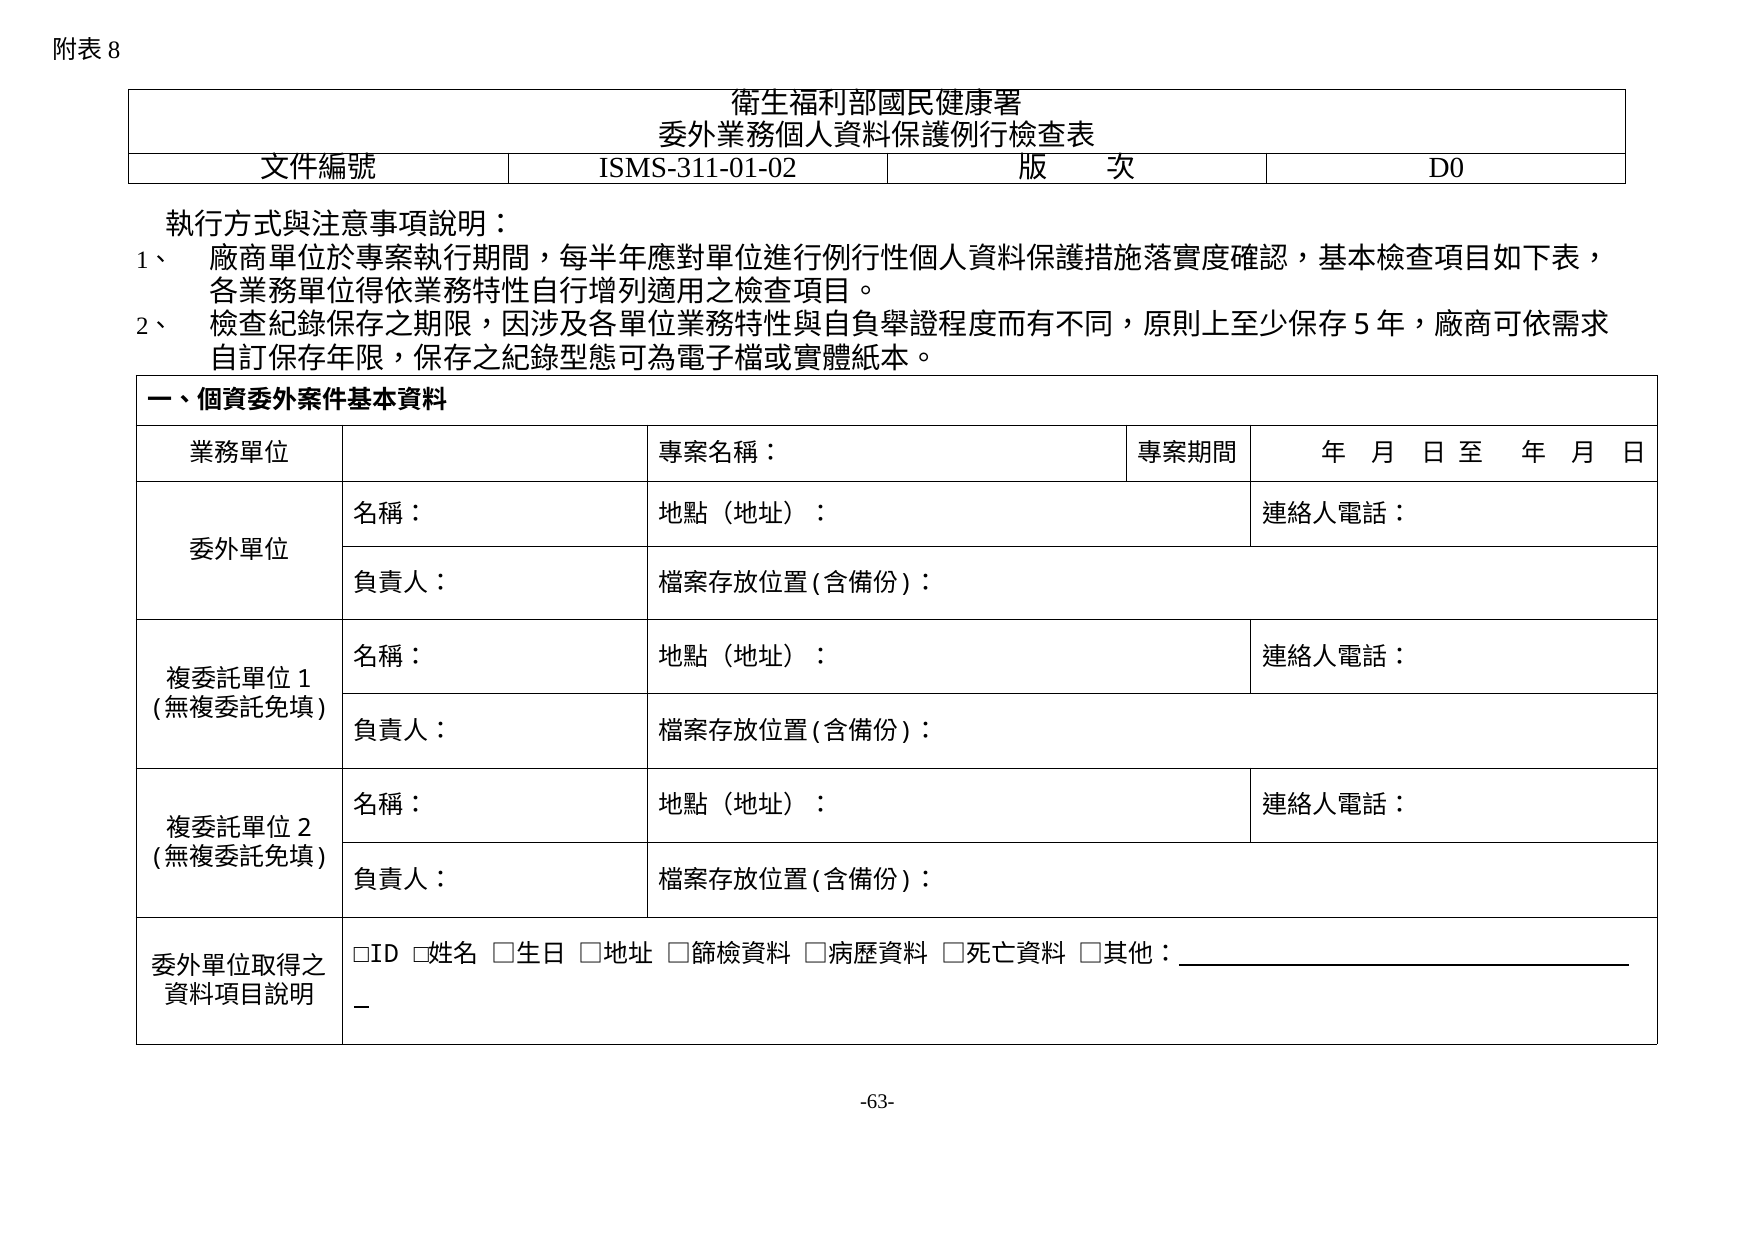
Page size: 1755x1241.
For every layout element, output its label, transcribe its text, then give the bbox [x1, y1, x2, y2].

table_cell 連絡人電話： [1251, 620, 1657, 693]
table_header 一、個資委外案件基本資料 [137, 376, 1657, 424]
table_cell 名稱： [343, 769, 647, 842]
table_cell 年 月 日 至 年 月 日 [1251, 426, 1657, 481]
table_cell 專案期間 [1127, 426, 1250, 481]
table_cell 委外單位取得之資料項目說明 [137, 918, 342, 1044]
table_cell 檔案存放位置(含備份)： [648, 547, 1657, 619]
table_cell 名稱： [343, 482, 647, 546]
list 廠商單位於專案執行期間，每半年應對單位進行例行性個人資料保護措施落實度確認，基本檢查項目如下表，各業務單位得依業務特性自行增列適用之檢查項目。 [136, 241, 1630, 308]
table_cell 委外單位 [137, 482, 342, 619]
text 附表8 [53, 30, 136, 66]
table_cell 負責人： [343, 843, 647, 916]
table_cell 負責人： [343, 694, 647, 768]
table_cell 名稱： [343, 620, 647, 693]
table_cell 專案名稱： [648, 426, 1126, 481]
table_cell 檔案存放位置(含備份)： [648, 694, 1657, 768]
table_cell 連絡人電話： [1251, 482, 1657, 546]
table_cell 複委託單位2 (無複委託免填) [137, 769, 342, 916]
table_cell 地點（地址）： [648, 482, 1250, 546]
text 執行方式與注意事項說明： [165, 208, 1630, 241]
table_cell 業務單位 [137, 426, 342, 481]
table_cell 連絡人電話： [1251, 769, 1657, 842]
table_cell 地點（地址）： [648, 620, 1250, 693]
table_cell 檔案存放位置(含備份)： [648, 843, 1657, 916]
table_cell [343, 426, 647, 481]
table_cell 複委託單位1 (無複委託免填) [137, 620, 342, 768]
table_cell 負責人： [343, 547, 647, 619]
text [38, 22, 151, 74]
table_cell 地點（地址）： [648, 769, 1250, 842]
list 檢查紀錄保存之期限，因涉及各單位業務特性與自負舉證程度而有不同，原則上至少保存5年，廠商可依需求自訂保存年限，保存之紀錄型態可為電子檔或實體紙本。 [136, 308, 1630, 375]
table_cell □ID □姓名 □生日 □地址 □篩檢資料 □病歷資料 □死亡資料 □其他： [343, 918, 1657, 1044]
